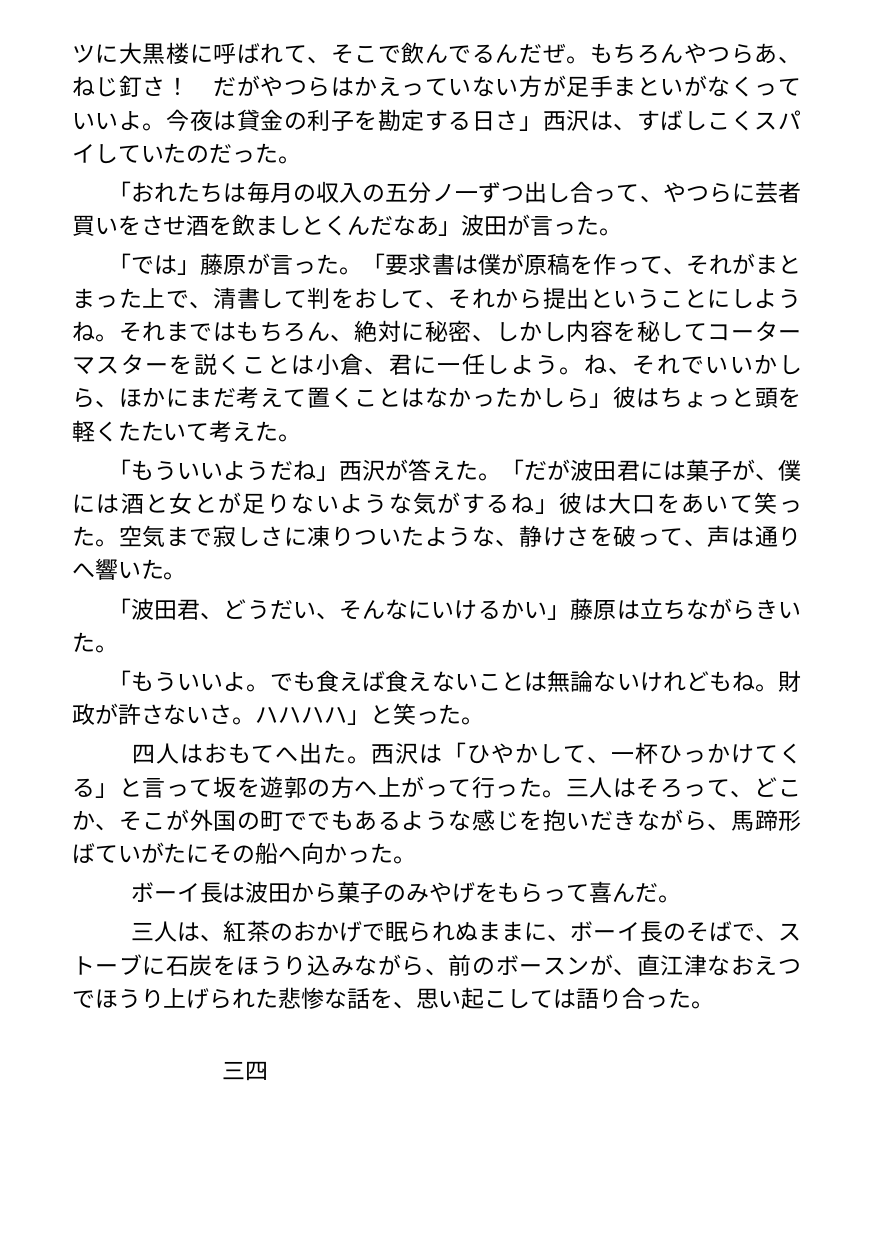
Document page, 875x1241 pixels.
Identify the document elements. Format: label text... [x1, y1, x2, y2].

text 四人はおもてへ出た。西沢は「ひやかして、一杯ひっかけてくる」と言って坂を遊郭の方へ上がって行った。三人はそろって、どこか、そこが外国の町ででもあるような感じを抱いだきながら、馬蹄形ばていがたにその船へ向かった。 [72, 736, 802, 869]
text 「おれたちは毎月の収入の五分ノ一ずつ出し合って、やつらに芸者買いをさせ酒を飲ましとくんだなあ」波田が言った。 [72, 175, 802, 241]
text ツに大黒楼に呼ばれて、そこで飲んでるんだぜ。もちろんやつらあ、ねじ釘さ！ だがやつらはかえっていない方が足手まといがなくっていいよ。今夜は貸金の利子を勘定する日さ」西沢は、すばしこくスパイしていたのだった。 [72, 36, 802, 169]
text 三四 [72, 1052, 802, 1086]
text 三人は、紅茶のおかげで眠られぬままに、ボーイ長のそばで、ストーブに石炭をほうり込みながら、前のボースンが、直江津なおえつでほうり上げられた悲惨な話を、思い起こしては語り合った。 [72, 914, 802, 1014]
text ボーイ長は波田から菓子のみやげをもらって喜んだ。 [72, 875, 802, 908]
text 「もういいよ。でも食えば食えないことは無論ないけれどもね。財政が許さないさ。ハハハハ」と笑った。 [72, 664, 802, 730]
text 「もういいようだね」西沢が答えた。「だが波田君には菓子が、僕には酒と女とが足りないような気がするね」彼は大口をあいて笑った。空気まで寂しさに凍りついたような、静けさを破って、声は通りへ響いた。 [72, 453, 802, 586]
text 「では」藤原が言った。「要求書は僕が原稿を作って、それがまとまった上で、清書して判をおして、それから提出ということにしようね。それまではもちろん、絶対に秘密、しかし内容を秘してコーターマスターを説くことは小倉、君に一任しよう。ね、それでいいかしら、ほかにまだ考えて置くことはなかったかしら」彼はちょっと頭を軽くたたいて考えた。 [72, 247, 802, 447]
text 「波田君、どうだい、そんなにいけるかい」藤原は立ちながらきいた。 [72, 591, 802, 658]
